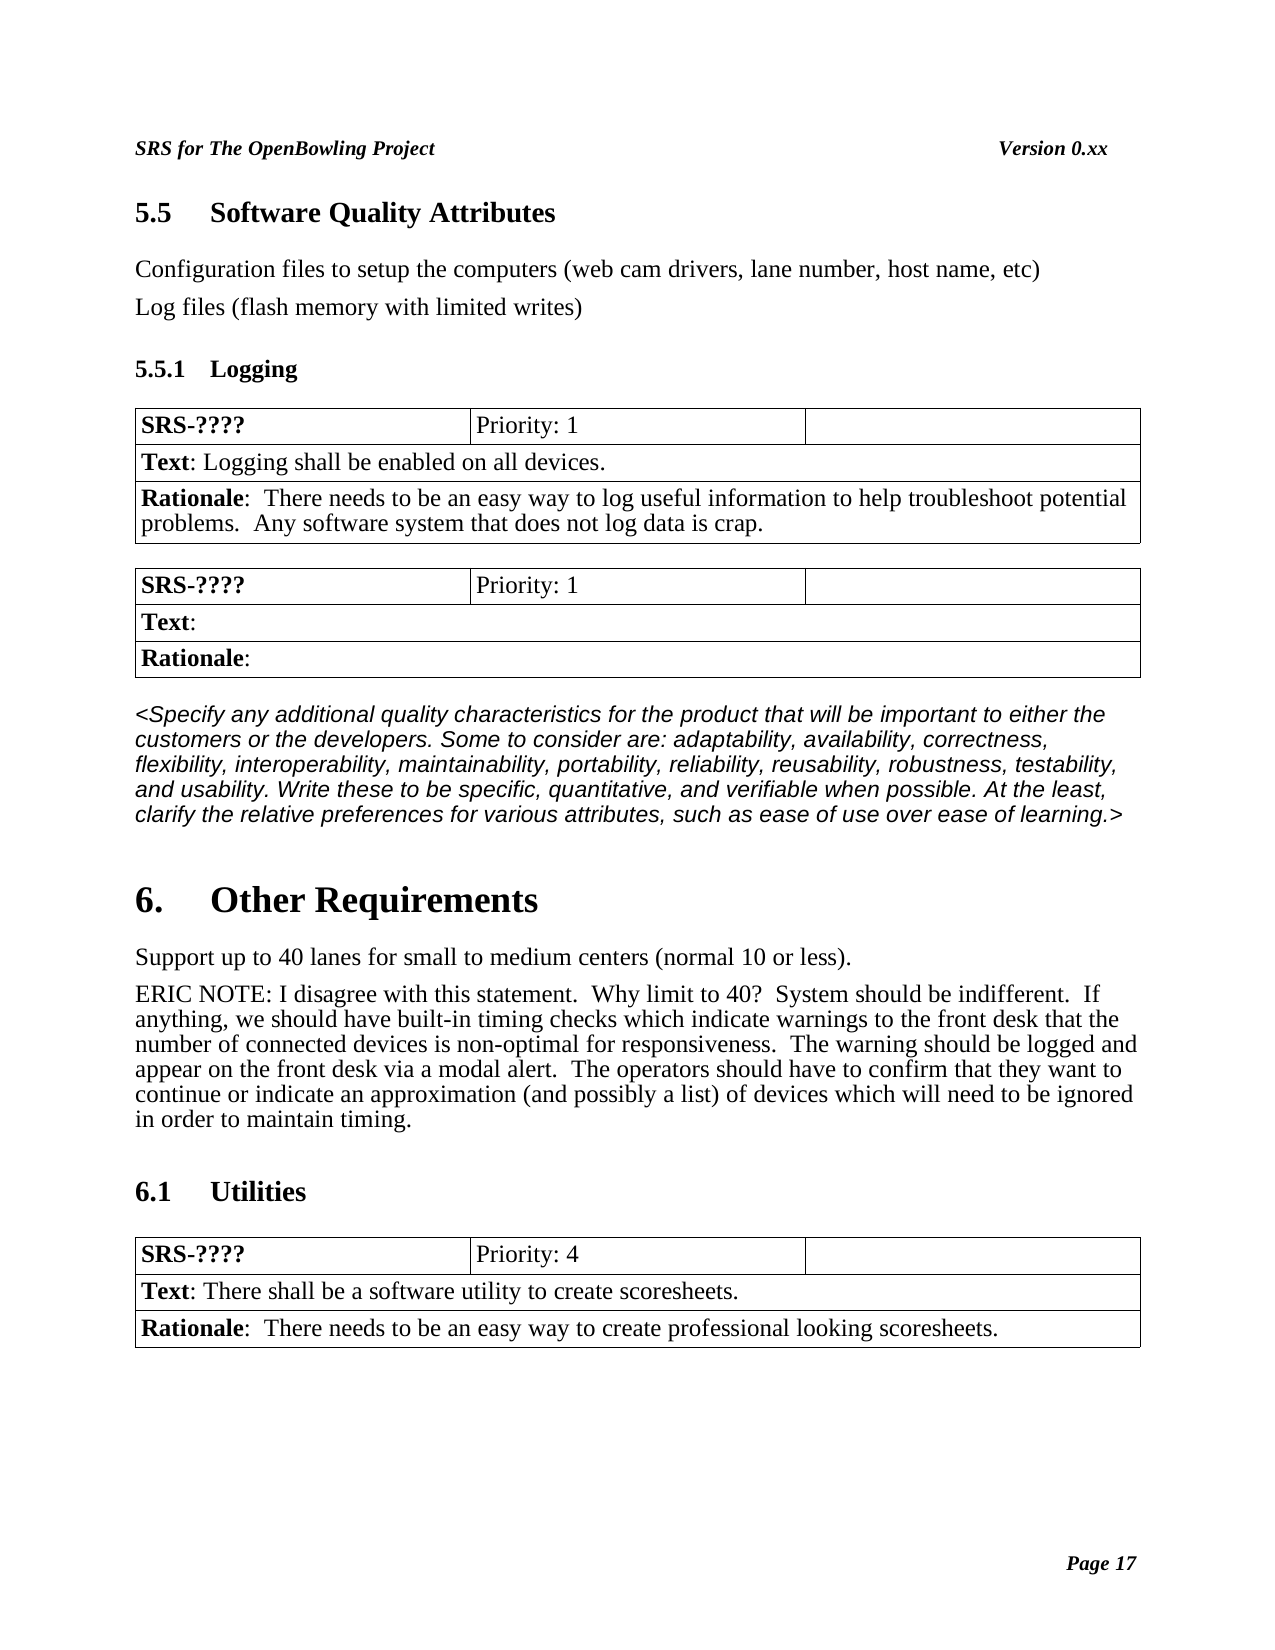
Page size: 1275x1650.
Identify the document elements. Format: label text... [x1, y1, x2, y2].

subtitle Other Requirements [135, 877, 1140, 920]
text Log files (flash memory with limited writes) [135, 295, 1140, 320]
table_cell Text: Logging shall be enabled on all devices. [136, 445, 1140, 481]
table_header Priority: 1 [471, 409, 805, 444]
table_header SRS-???? [136, 1238, 470, 1274]
table_header [806, 569, 1140, 604]
table_header [806, 1238, 1140, 1274]
table_header SRS-???? [136, 409, 470, 444]
text <Specify any additional quality characteristics for the product that will be important to either the customers or the developers. Some to consider are: adaptability, availability, correctness, flexibility, interoperability, maintainability, portability, reliability, reusability, robustness, testability, and usability. Write these to be specific, quantitative, and verifiable when possible. At the least, clarify the relative preferences for various attributes, such as ease of use over ease of learning.> [135, 702, 1140, 827]
table_cell Rationale: [136, 642, 1140, 677]
table_header Priority: 1 [471, 569, 805, 604]
table_cell Text: There shall be a software utility to create scoresheets. [136, 1275, 1140, 1310]
table_cell Rationale: There needs to be an easy way to log useful information to help troubleshoot potential problems. Any software system that does not log data is crap. [136, 482, 1140, 542]
subtitle Software Quality Attributes [135, 195, 1140, 228]
table_header [806, 409, 1140, 444]
subtitle Utilities [135, 1174, 1140, 1208]
subtitle Logging [135, 358, 1140, 383]
table_header SRS-???? [136, 569, 470, 604]
text Configuration files to setup the computers (web cam drivers, lane number, host name, etc) [135, 258, 1140, 283]
text ERIC NOTE: I disagree with this statement. Why limit to 40? System should be indifferent. If anything, we should have built-in timing checks which indicate warnings to the front desk that the number of connected devices is non-optimal for responsiveness. The warning should be logged and appear on the front desk via a modal alert. The operators should have to confirm that they want to continue or indicate an approximation (and possibly a list) of devices which will need to be ignored in order to maintain timing. [135, 983, 1140, 1133]
text Support up to 40 lanes for small to medium centers (normal 10 or less). [135, 945, 1140, 970]
table_cell Rationale: There needs to be an easy way to create professional looking scoresheets. [136, 1311, 1140, 1347]
table_cell Text: [136, 605, 1140, 641]
table_header Priority: 4 [471, 1238, 805, 1274]
